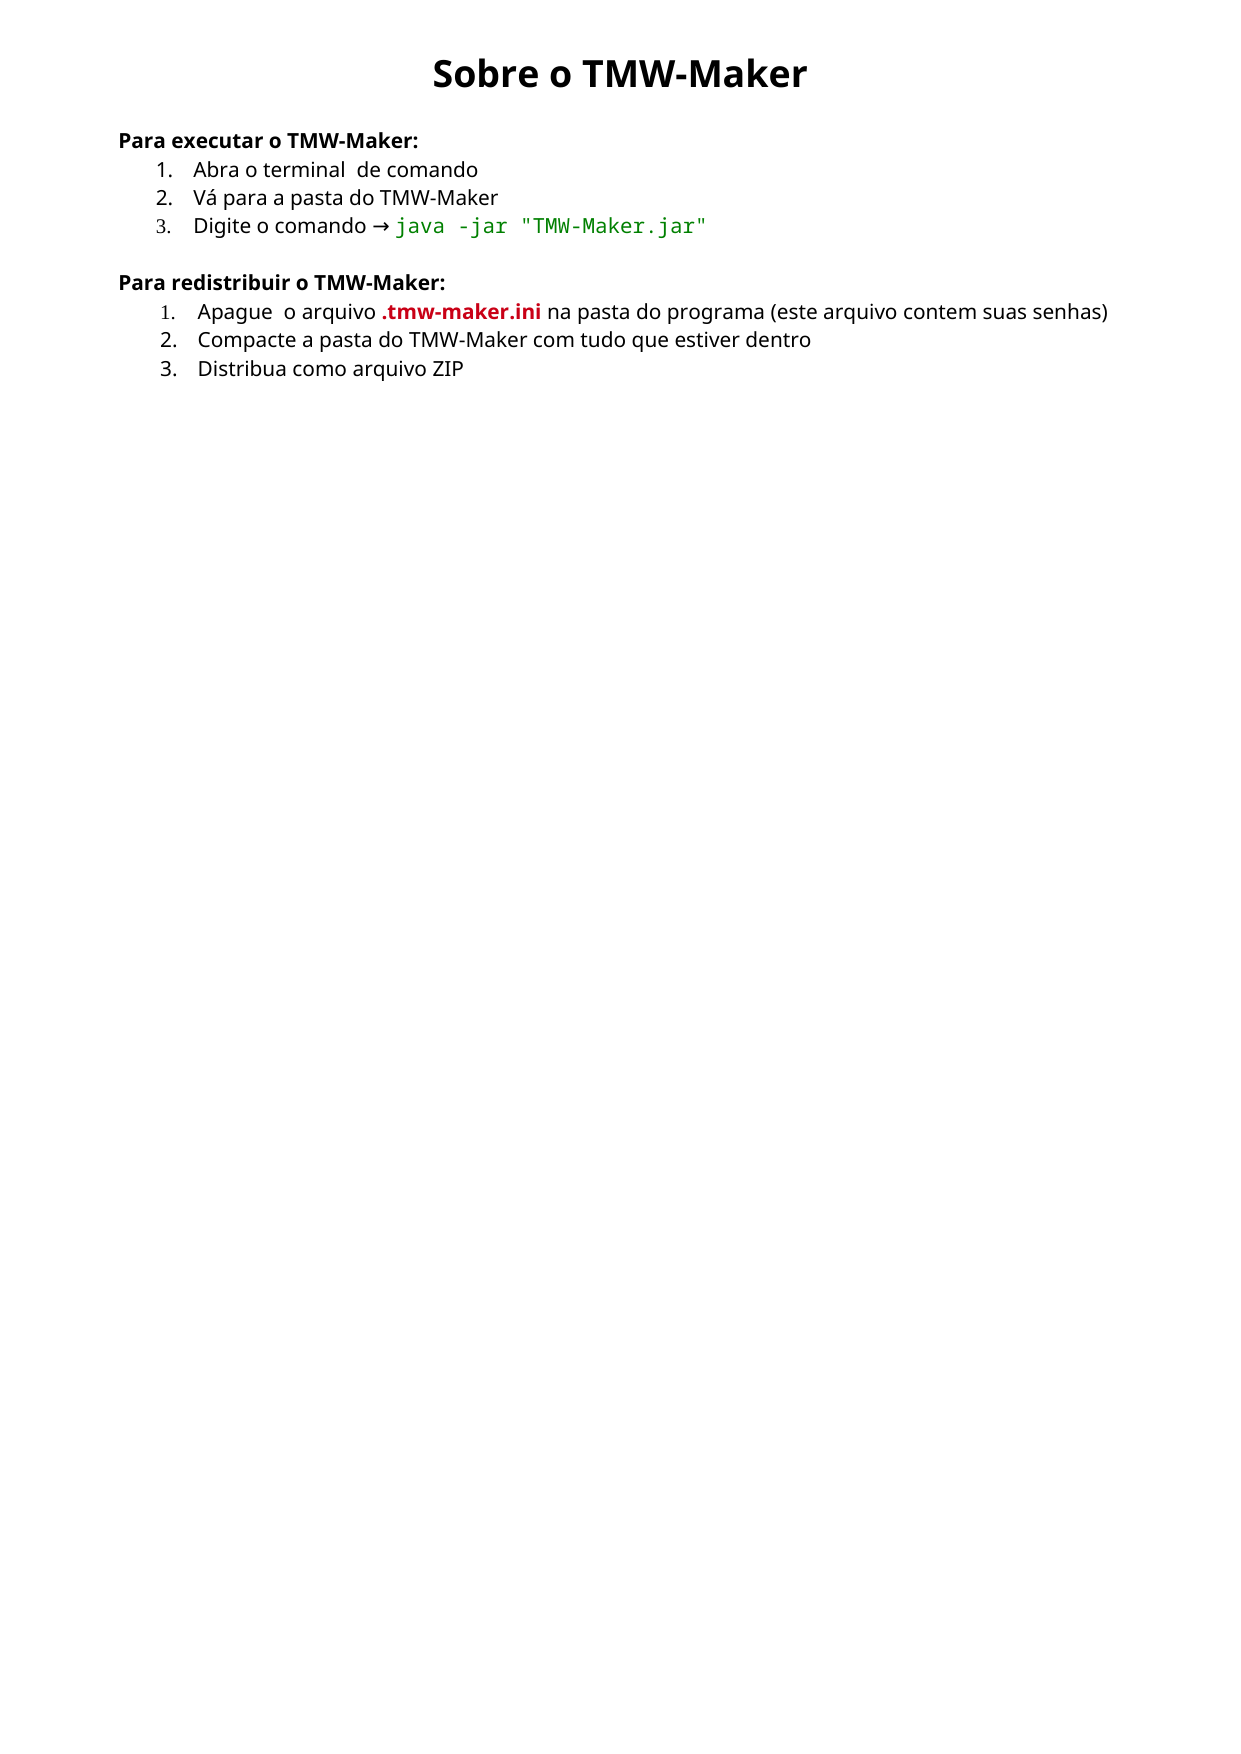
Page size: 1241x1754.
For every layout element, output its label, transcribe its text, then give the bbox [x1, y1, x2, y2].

list Apague o arquivo .tmw-maker.ini na pasta do programa (este arquivo contem suas senhas) [160, 297, 1122, 325]
list Abra o terminal de comando [156, 155, 1122, 183]
list Distribua como arquivo ZIP [160, 354, 1122, 382]
text Sobre o TMW-Maker [118, 47, 1122, 98]
list Vá para a pasta do TMW-Maker [156, 183, 1122, 212]
list Compacte a pasta do TMW-Maker com tudo que estiver dentro [160, 325, 1122, 354]
list Digite o comando → java -jar "TMW-Maker.jar" [156, 212, 1122, 240]
text Para redistribuir o TMW-Maker: [118, 268, 1122, 297]
text Para executar o TMW-Maker: [118, 126, 1122, 155]
